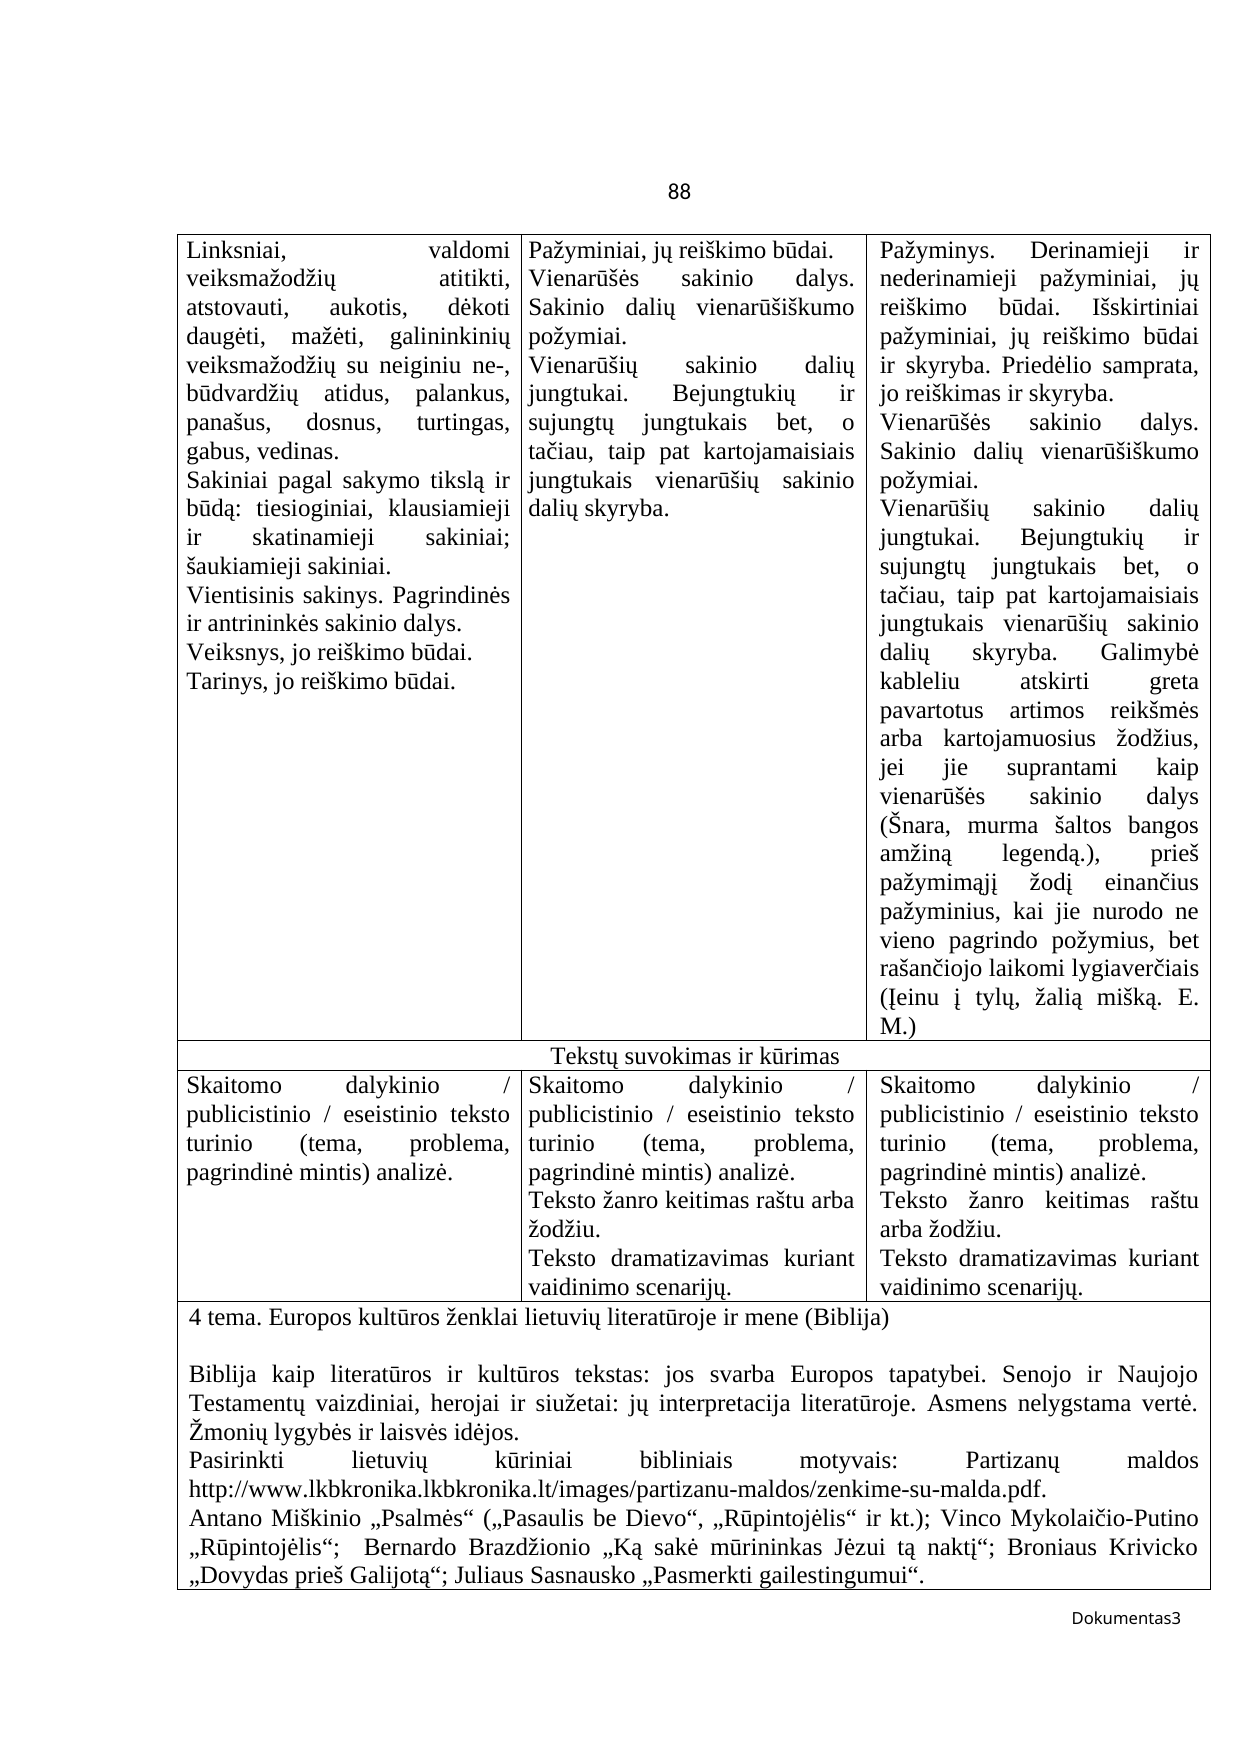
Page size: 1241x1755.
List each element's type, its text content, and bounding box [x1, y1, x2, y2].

table_cell 4 tema. Europos kultūros ženklai lietuvių literatūroje ir mene (Biblija) Biblija kaip literatūros ir kultūros tekstas: jos svarba Europos tapatybei. Senojo ir Naujojo Testamentų vaizdiniai, herojai ir siužetai: jų interpretacija literatūroje. Asmens nelygstama vertė. Žmonių lygybės ir laisvės idėjos. Pasirinkti lietuvių kūriniai bibliniais motyvais: Partizanų maldos http://www.lkbkronika.lkbkronika.lt/images/partizanu-maldos/zenkime-su-malda.pdf. Antano Miškinio „Psalmės“ („Pasaulis be Dievo“, „Rūpintojėlis“ ir kt.); Vinco Mykolaičio-Putino „Rūpintojėlis“; Bernardo Brazdžionio „Ką sakė mūrininkas Jėzui tą naktį“; Broniaus Krivicko „Dovydas prieš Galijotą“; Juliaus Sasnausko „Pasmerkti gailestingumui“. [178, 1302, 1210, 1589]
table_cell Skaitomo dalykinio / publicistinio / eseistinio teksto turinio (tema, problema, pagrindinė mintis) analizė. Teksto žanro keitimas raštu arba žodžiu. Teksto dramatizavimas kuriant vaidinimo scenarijų. [522, 1071, 866, 1301]
table_cell Skaitomo dalykinio / publicistinio / eseistinio teksto turinio (tema, problema, pagrindinė mintis) analizė. Teksto žanro keitimas raštu arba žodžiu. Teksto dramatizavimas kuriant vaidinimo scenarijų. [867, 1071, 1210, 1301]
table_cell Skaitomo dalykinio / publicistinio / eseistinio teksto turinio (tema, problema, pagrindinė mintis) analizė. [178, 1071, 521, 1301]
table_cell Pažyminys. Derinamieji ir nederinamieji pažyminiai, jų reiškimo būdai. Išskirtiniai pažyminiai, jų reiškimo būdai ir skyryba. Priedėlio samprata, jo reiškimas ir skyryba. Vienarūšės sakinio dalys. Sakinio dalių vienarūšiškumo požymiai. Vienarūšių sakinio dalių jungtukai. Bejungtukių ir sujungtų jungtukais bet, o tačiau, taip pat kartojamaisiais jungtukais vienarūšių sakinio dalių skyryba. Galimybė kableliu atskirti greta pavartotus artimos reikšmės arba kartojamuosius žodžius, jei jie suprantami kaip vienarūšės sakinio dalys (Šnara, murma šaltos bangos amžiną legendą.), prieš pažymimąjį žodį einančius pažyminius, kai jie nurodo ne vieno pagrindo požymius, bet rašančiojo laikomi lygiaverčiais (Įeinu į tylų, žalią mišką. E. M.) [867, 235, 1210, 1040]
table_cell Pažyminiai, jų reiškimo būdai. Vienarūšės sakinio dalys. Sakinio dalių vienarūšiškumo požymiai. Vienarūšių sakinio dalių jungtukai. Bejungtukių ir sujungtų jungtukais bet, o tačiau, taip pat kartojamaisiais jungtukais vienarūšių sakinio dalių skyryba. [522, 235, 866, 1040]
table_cell Linksniai, valdomi veiksmažodžių atitikti, atstovauti, aukotis, dėkoti daugėti, mažėti, galininkinių veiksmažodžių su neiginiu ne-, būdvardžių atidus, palankus, panašus, dosnus, turtingas, gabus, vedinas. Sakiniai pagal sakymo tikslą ir būdą: tiesioginiai, klausiamieji ir skatinamieji sakiniai; šaukiamieji sakiniai. Vientisinis sakinys. Pagrindinės ir antrininkės sakinio dalys. Veiksnys, jo reiškimo būdai. Tarinys, jo reiškimo būdai. [178, 235, 521, 1040]
table_cell Tekstų suvokimas ir kūrimas [178, 1041, 1210, 1069]
